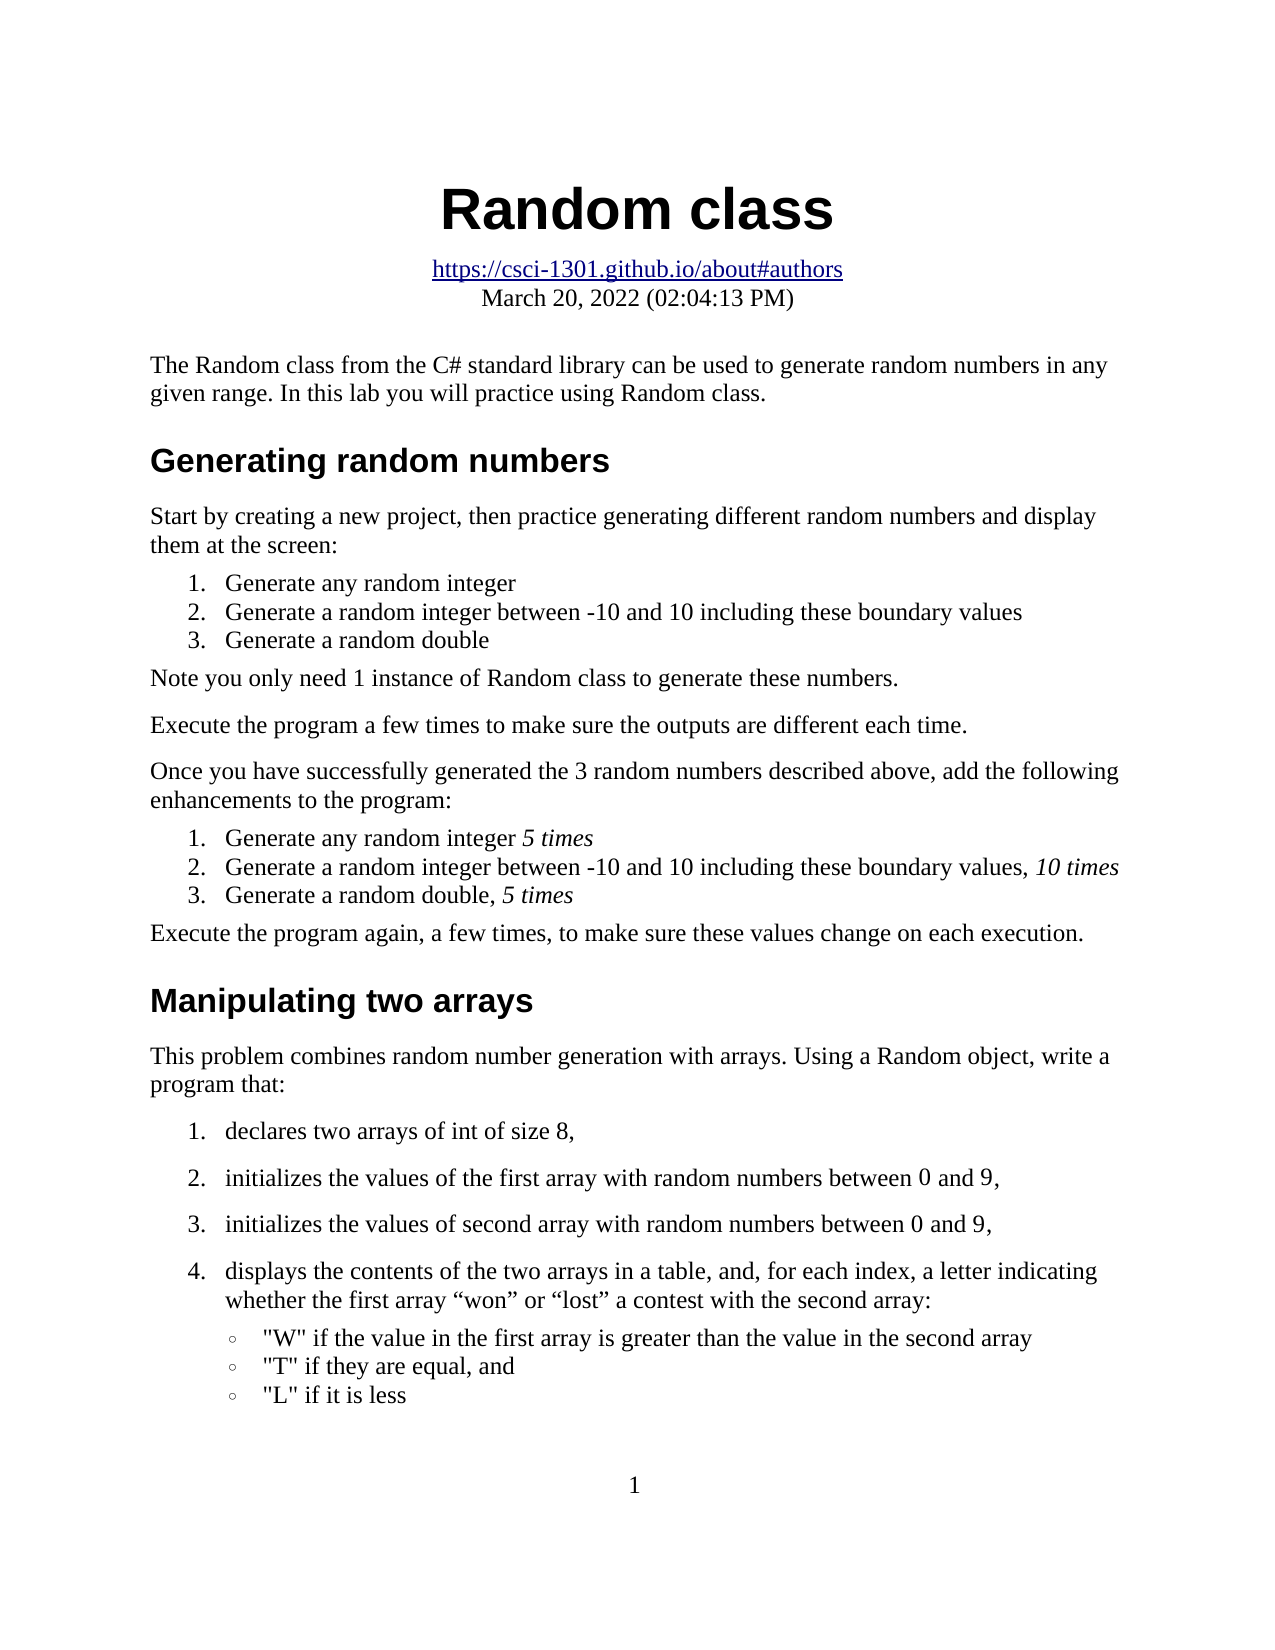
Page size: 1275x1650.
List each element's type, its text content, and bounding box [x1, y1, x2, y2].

list Generate a random double [187, 625, 1125, 654]
subtitle Generating random numbers [150, 441, 1125, 480]
list "L" if it is less [225, 1380, 1125, 1409]
text https://csci-1301.github.io/about#authors [150, 254, 1125, 283]
list "T" if they are equal, and [225, 1351, 1125, 1380]
list initializes the values of second array with random numbers between and , [187, 1209, 1125, 1238]
list Generate a random double, 5 times [187, 880, 1125, 909]
list Generate a random integer between -10 and 10 including these boundary values, 10 times [187, 852, 1125, 880]
subtitle Manipulating two arrays [150, 981, 1125, 1019]
text Once you have successfully generated the 3 random numbers described above, add the following enhancements to the program: [150, 756, 1125, 814]
list displays the contents of the two arrays in a table, and, for each index, a letter indicating whether the first array “won” or “lost” a contest with the second array: [187, 1256, 1125, 1314]
text Start by creating a new project, then practice generating different random numbers and display them at the screen: [150, 501, 1125, 559]
list Generate a random integer between -10 and 10 including these boundary values [187, 597, 1125, 625]
list declares two arrays of int of size 8, [187, 1116, 1125, 1145]
text Execute the program again, a few times, to make sure these values change on each execution. [150, 918, 1125, 947]
text The Random class from the C# standard library can be used to generate random numbers in any given range. In this lab you will practice using Random class. [150, 350, 1125, 407]
list Generate any random integer [187, 568, 1125, 597]
text This problem combines random number generation with arrays. Using a Random object, write a program that: [150, 1041, 1125, 1098]
list initializes the values of the first array with random numbers between and , [187, 1163, 1125, 1192]
text Execute the program a few times to make sure the outputs are different each time. [150, 710, 1125, 738]
list "W" if the value in the first array is greater than the value in the second array [225, 1323, 1125, 1351]
title Random class [150, 175, 1125, 242]
text Note you only need 1 instance of Random class to generate these numbers. [150, 663, 1125, 692]
text March 20, 2022 (02:04:13 PM) [150, 283, 1125, 312]
list Generate any random integer 5 times [187, 823, 1125, 852]
